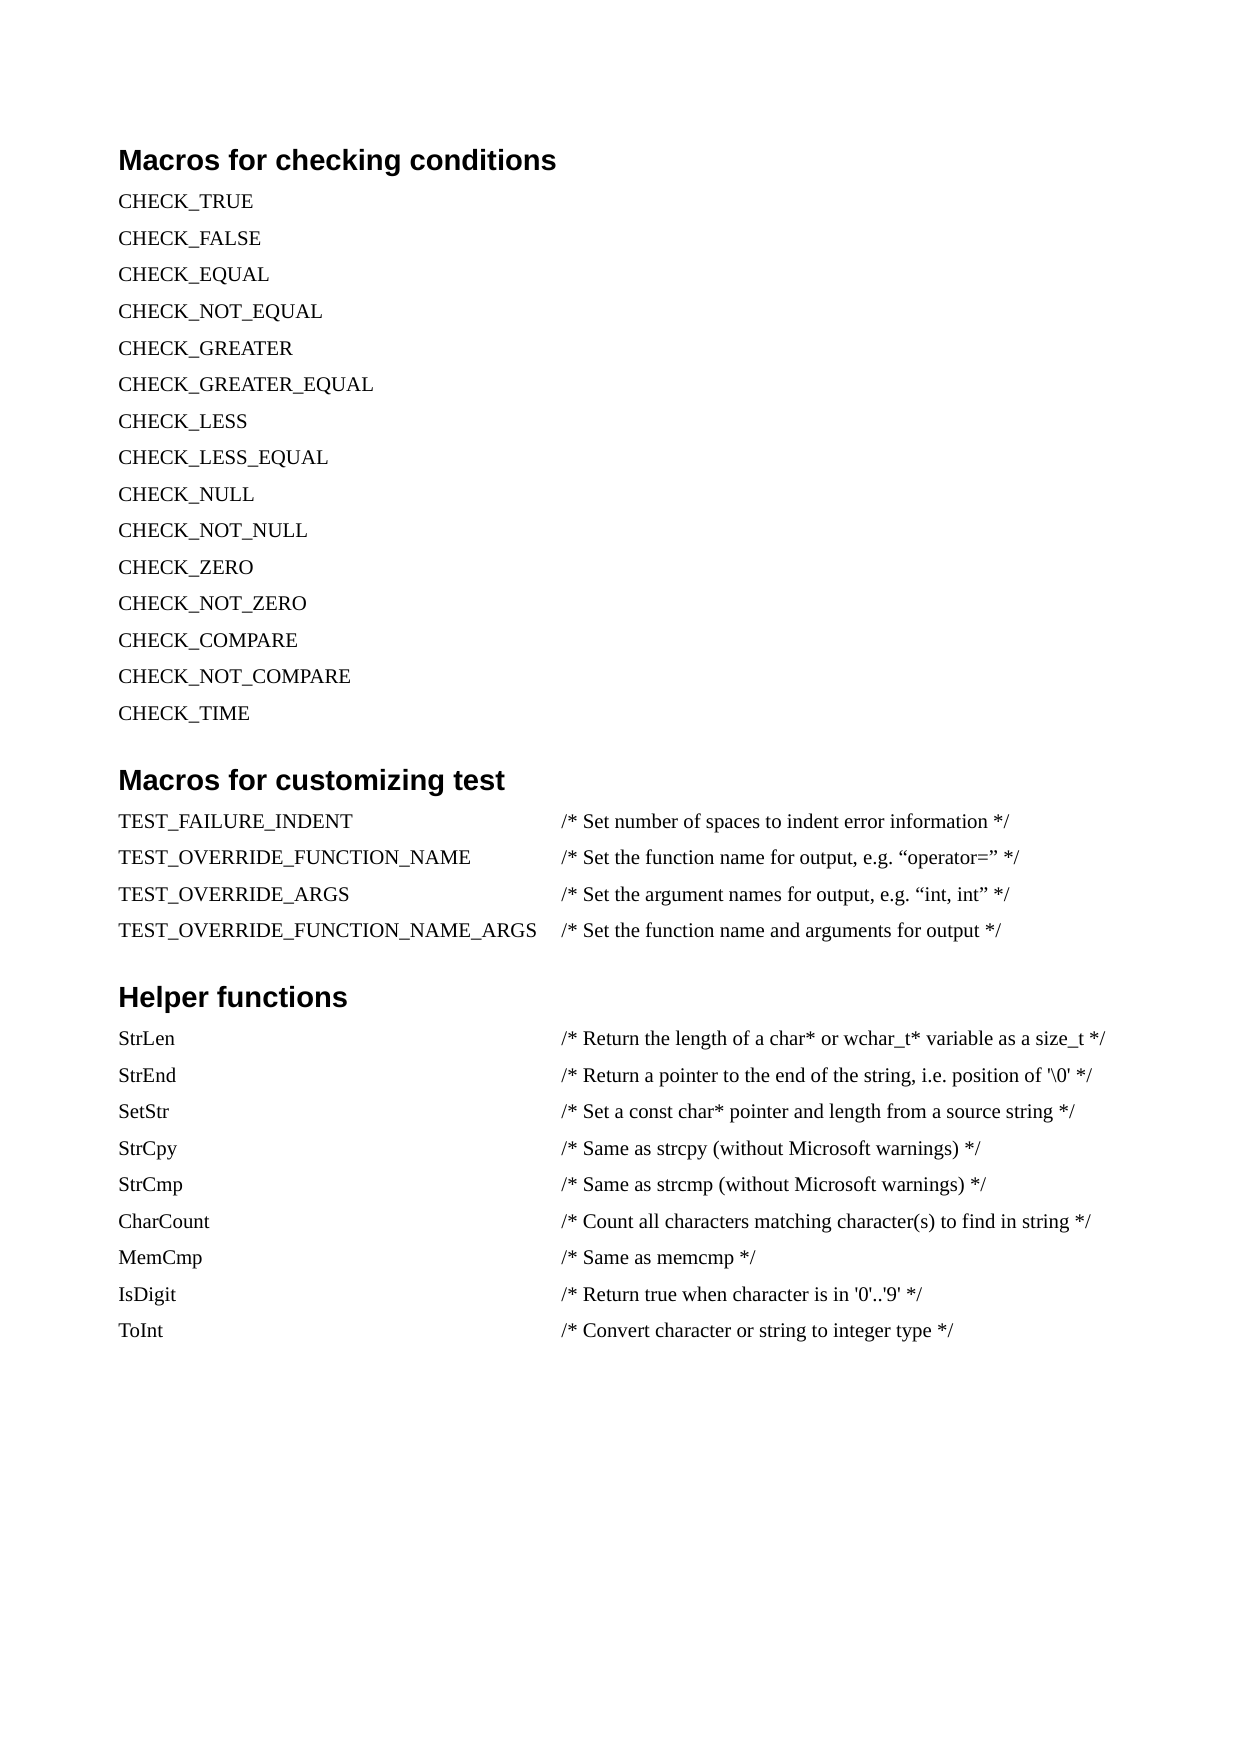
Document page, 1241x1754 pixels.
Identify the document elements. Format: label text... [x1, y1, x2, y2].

text CHECK_LESS [118, 408, 1122, 433]
text MemCmp /* Same as memcmp */ [118, 1245, 1122, 1269]
text CHECK_NOT_EQUAL [118, 299, 1122, 323]
text TEST_OVERRIDE_FUNCTION_NAME /* Set the function name for output, e.g. “operator=” */ [118, 845, 1122, 869]
text CHECK_GREATER_EQUAL [118, 372, 1122, 396]
text CHECK_NOT_COMPARE [118, 664, 1122, 688]
subtitle Macros for checking conditions [118, 143, 1122, 177]
text SetStr /* Set a const char* pointer and length from a source string */ [118, 1099, 1122, 1123]
text CHECK_FALSE [118, 226, 1122, 250]
text StrEnd /* Return a pointer to the end of the string, i.e. position of '\0' */ [118, 1062, 1122, 1087]
text CharCount /* Count all characters matching character(s) to find in string */ [118, 1209, 1122, 1233]
text TEST_OVERRIDE_ARGS /* Set the argument names for output, e.g. “int, int” */ [118, 882, 1122, 906]
text CHECK_TIME [118, 701, 1122, 725]
text CHECK_NOT_ZERO [118, 591, 1122, 615]
text CHECK_GREATER [118, 335, 1122, 359]
text ToInt /* Convert character or string to integer type */ [118, 1318, 1122, 1342]
text TEST_FAILURE_INDENT /* Set number of spaces to indent error information */ [118, 809, 1122, 833]
text CHECK_ZERO [118, 555, 1122, 579]
text CHECK_NOT_NULL [118, 518, 1122, 542]
text IsDigit /* Return true when character is in '0'..'9' */ [118, 1282, 1122, 1306]
text CHECK_TRUE [118, 189, 1122, 213]
text CHECK_EQUAL [118, 262, 1122, 286]
text CHECK_COMPARE [118, 628, 1122, 652]
subtitle Helper functions [118, 980, 1122, 1013]
text StrLen /* Return the length of a char* or wchar_t* variable as a size_t */ [118, 1026, 1122, 1050]
text CHECK_LESS_EQUAL [118, 445, 1122, 469]
text TEST_OVERRIDE_FUNCTION_NAME_ARGS /* Set the function name and arguments for output */ [118, 918, 1122, 942]
text StrCmp /* Same as strcmp (without Microsoft warnings) */ [118, 1172, 1122, 1196]
text CHECK_NULL [118, 482, 1122, 506]
text StrCpy /* Same as strcpy (without Microsoft warnings) */ [118, 1136, 1122, 1160]
subtitle Macros for customizing test [118, 763, 1122, 796]
